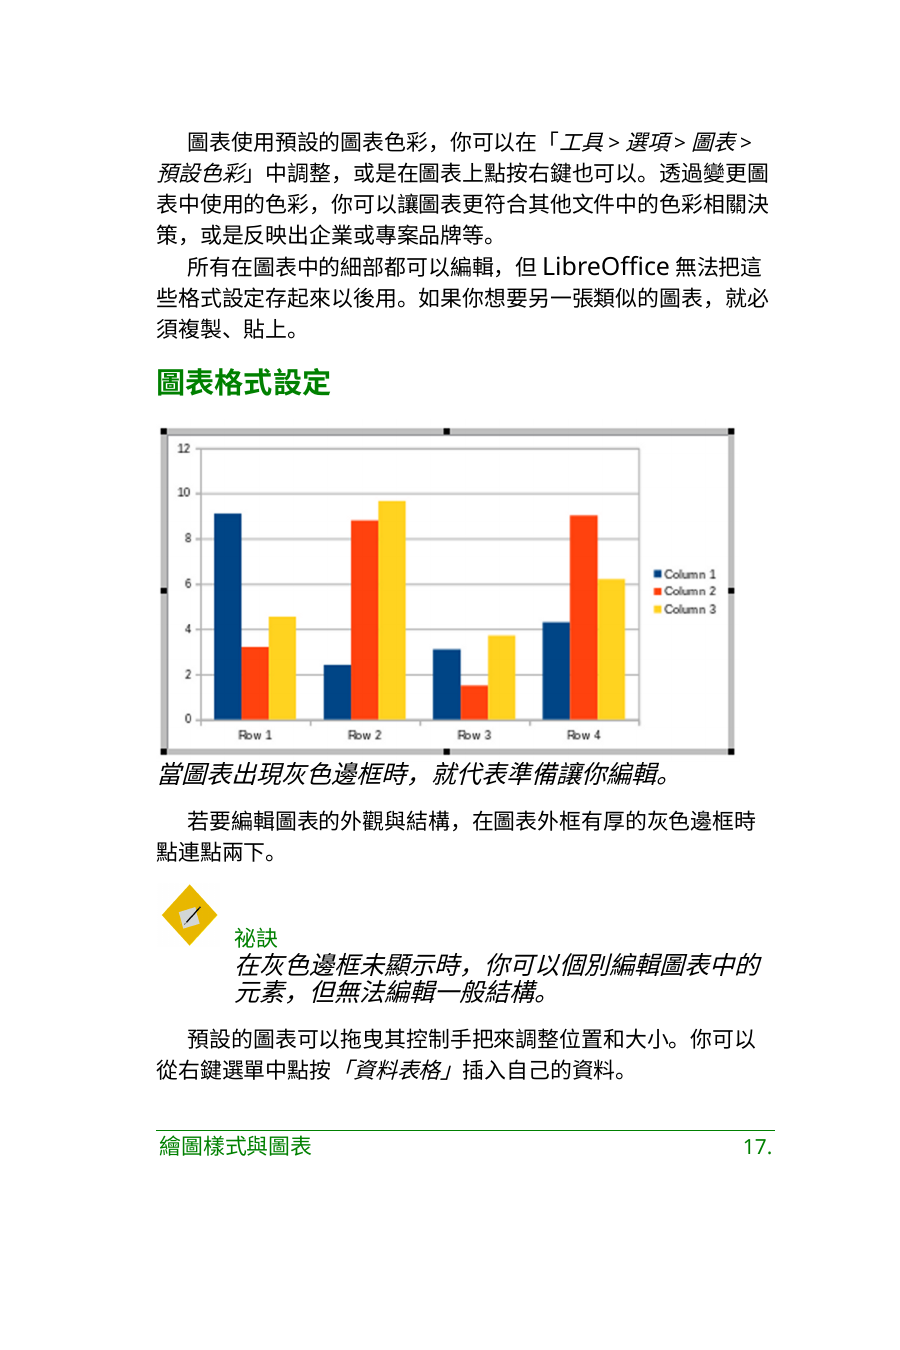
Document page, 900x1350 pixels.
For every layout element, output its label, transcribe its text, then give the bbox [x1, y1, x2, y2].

picture [157, 883, 220, 947]
picture [156, 419, 740, 762]
table_cell 當圖表出現灰色邊框時，就代表準備讓你編輯。 [156, 419, 775, 789]
text 所有在圖表中的細部都可以編輯，但LibreOffice無法把這些格式設定存起來以後用。如果你想要另一張類似的圖表，就必須複製、貼上。 [156, 250, 775, 344]
text 若要編輯圖表的外觀與結構，在圖表外框有厚的灰色邊框時點連點兩下。 [156, 804, 775, 867]
text 在灰色邊框未顯示時，你可以個別編輯圖表中的元素，但無法編輯一般結構。 [234, 952, 775, 1007]
list 祕訣 [156, 883, 775, 952]
subtitle 圖表格式設定 [156, 359, 775, 402]
text 預設的圖表可以拖曳其控制手把來調整位置和大小。你可以從右鍵選單中點按「資料表格」插入自己的資料。 [156, 1022, 775, 1085]
text 圖表使用預設的圖表色彩，你可以在「工具 > 選項 > 圖表 > 預設色彩」中調整，或是在圖表上點按右鍵也可以。透過變更圖表中使用的色彩，你可以讓圖表更符合其他文件中的色彩相關決策，或是反映出企業或專案品牌等。 [156, 125, 775, 250]
